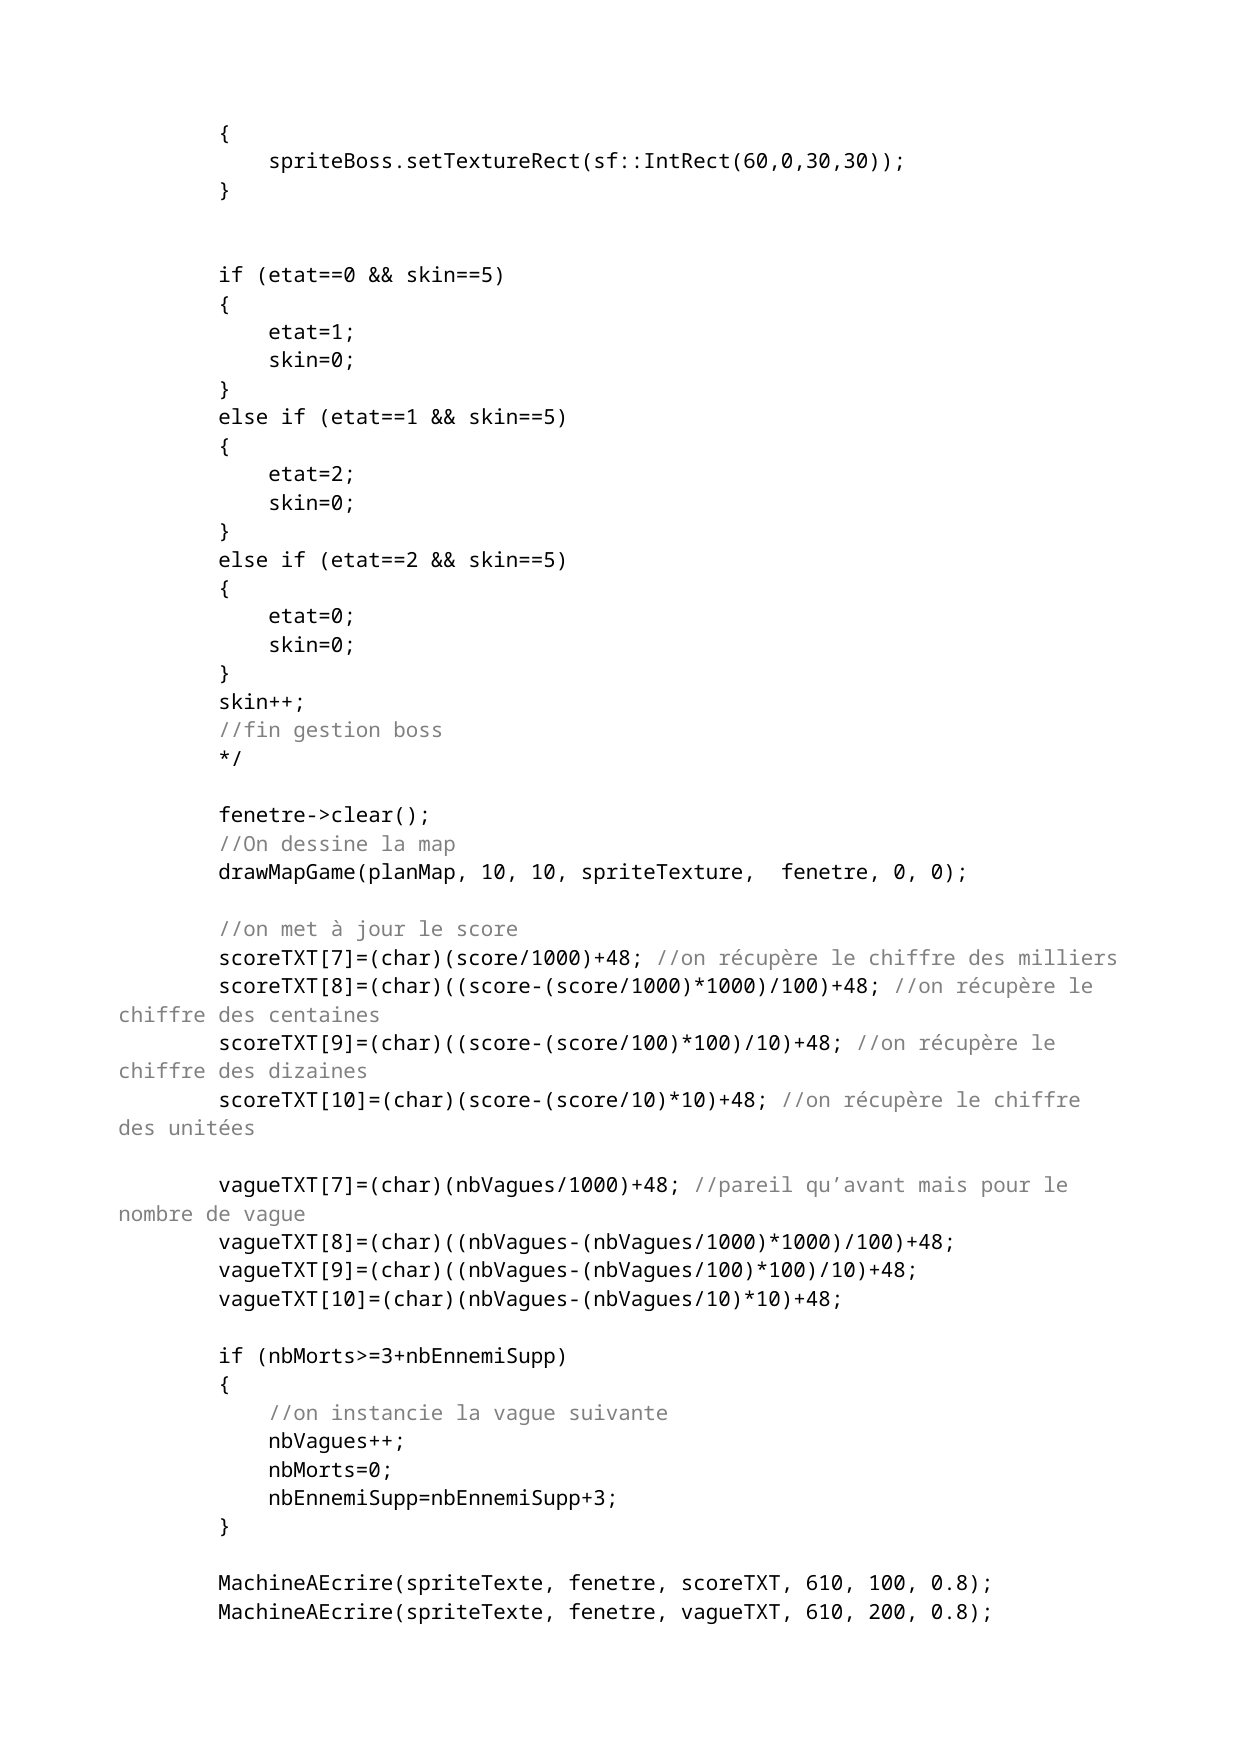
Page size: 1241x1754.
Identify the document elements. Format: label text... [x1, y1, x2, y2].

text vagueTXT[10]=(char)(nbVagues-(nbVagues/10)*10)+48; [118, 1284, 1122, 1312]
text } [118, 374, 1122, 402]
text nbEnnemiSupp=nbEnnemiSupp+3; [118, 1483, 1122, 1512]
text nbVagues++; [118, 1426, 1122, 1455]
text vagueTXT[8]=(char)((nbVagues-(nbVagues/1000)*1000)/100)+48; [118, 1227, 1122, 1256]
text skin=0; [118, 630, 1122, 658]
text skin=0; [118, 488, 1122, 516]
text scoreTXT[8]=(char)((score-(score/1000)*1000)/100)+48; //on récupère le chiffre des centaines [118, 971, 1122, 1028]
text vagueTXT[7]=(char)(nbVagues/1000)+48; //pareil qu’avant mais pour le nombre de vague [118, 1170, 1122, 1227]
text MachineAEcrire(spriteTexte, fenetre, vagueTXT, 610, 200, 0.8); [118, 1597, 1122, 1625]
text MachineAEcrire(spriteTexte, fenetre, scoreTXT, 610, 100, 0.8); [118, 1568, 1122, 1597]
text vagueTXT[9]=(char)((nbVagues-(nbVagues/100)*100)/10)+48; [118, 1256, 1122, 1284]
text //fin gestion boss [118, 715, 1122, 744]
text etat=0; [118, 602, 1122, 630]
text scoreTXT[7]=(char)(score/1000)+48; //on récupère le chiffre des milliers [118, 943, 1122, 971]
text etat=1; [118, 317, 1122, 346]
text } [118, 1512, 1122, 1540]
text fenetre->clear(); [118, 801, 1122, 829]
text spriteBoss.setTextureRect(sf::IntRect(60,0,30,30)); [118, 147, 1122, 175]
text { [118, 573, 1122, 602]
text if (nbMorts>=3+nbEnnemiSupp) [118, 1341, 1122, 1369]
text */ [118, 744, 1122, 772]
text if (etat==0 && skin==5) [118, 260, 1122, 289]
text drawMapGame(planMap, 10, 10, spriteTexture, fenetre, 0, 0); [118, 857, 1122, 886]
text } [118, 516, 1122, 545]
text else if (etat==1 && skin==5) [118, 402, 1122, 431]
text etat=2; [118, 459, 1122, 488]
text { [118, 118, 1122, 147]
text { [118, 1369, 1122, 1398]
text //on met à jour le score [118, 914, 1122, 943]
text scoreTXT[9]=(char)((score-(score/100)*100)/10)+48; //on récupère le chiffre des dizaines [118, 1028, 1122, 1085]
text skin=0; [118, 346, 1122, 374]
text nbMorts=0; [118, 1455, 1122, 1483]
text { [118, 289, 1122, 317]
text scoreTXT[10]=(char)(score-(score/10)*10)+48; //on récupère le chiffre des unitées [118, 1085, 1122, 1142]
text //on instancie la vague suivante [118, 1398, 1122, 1426]
text skin++; [118, 687, 1122, 715]
text } [118, 175, 1122, 203]
text } [118, 658, 1122, 687]
text { [118, 431, 1122, 459]
text else if (etat==2 && skin==5) [118, 545, 1122, 573]
text //On dessine la map [118, 829, 1122, 857]
